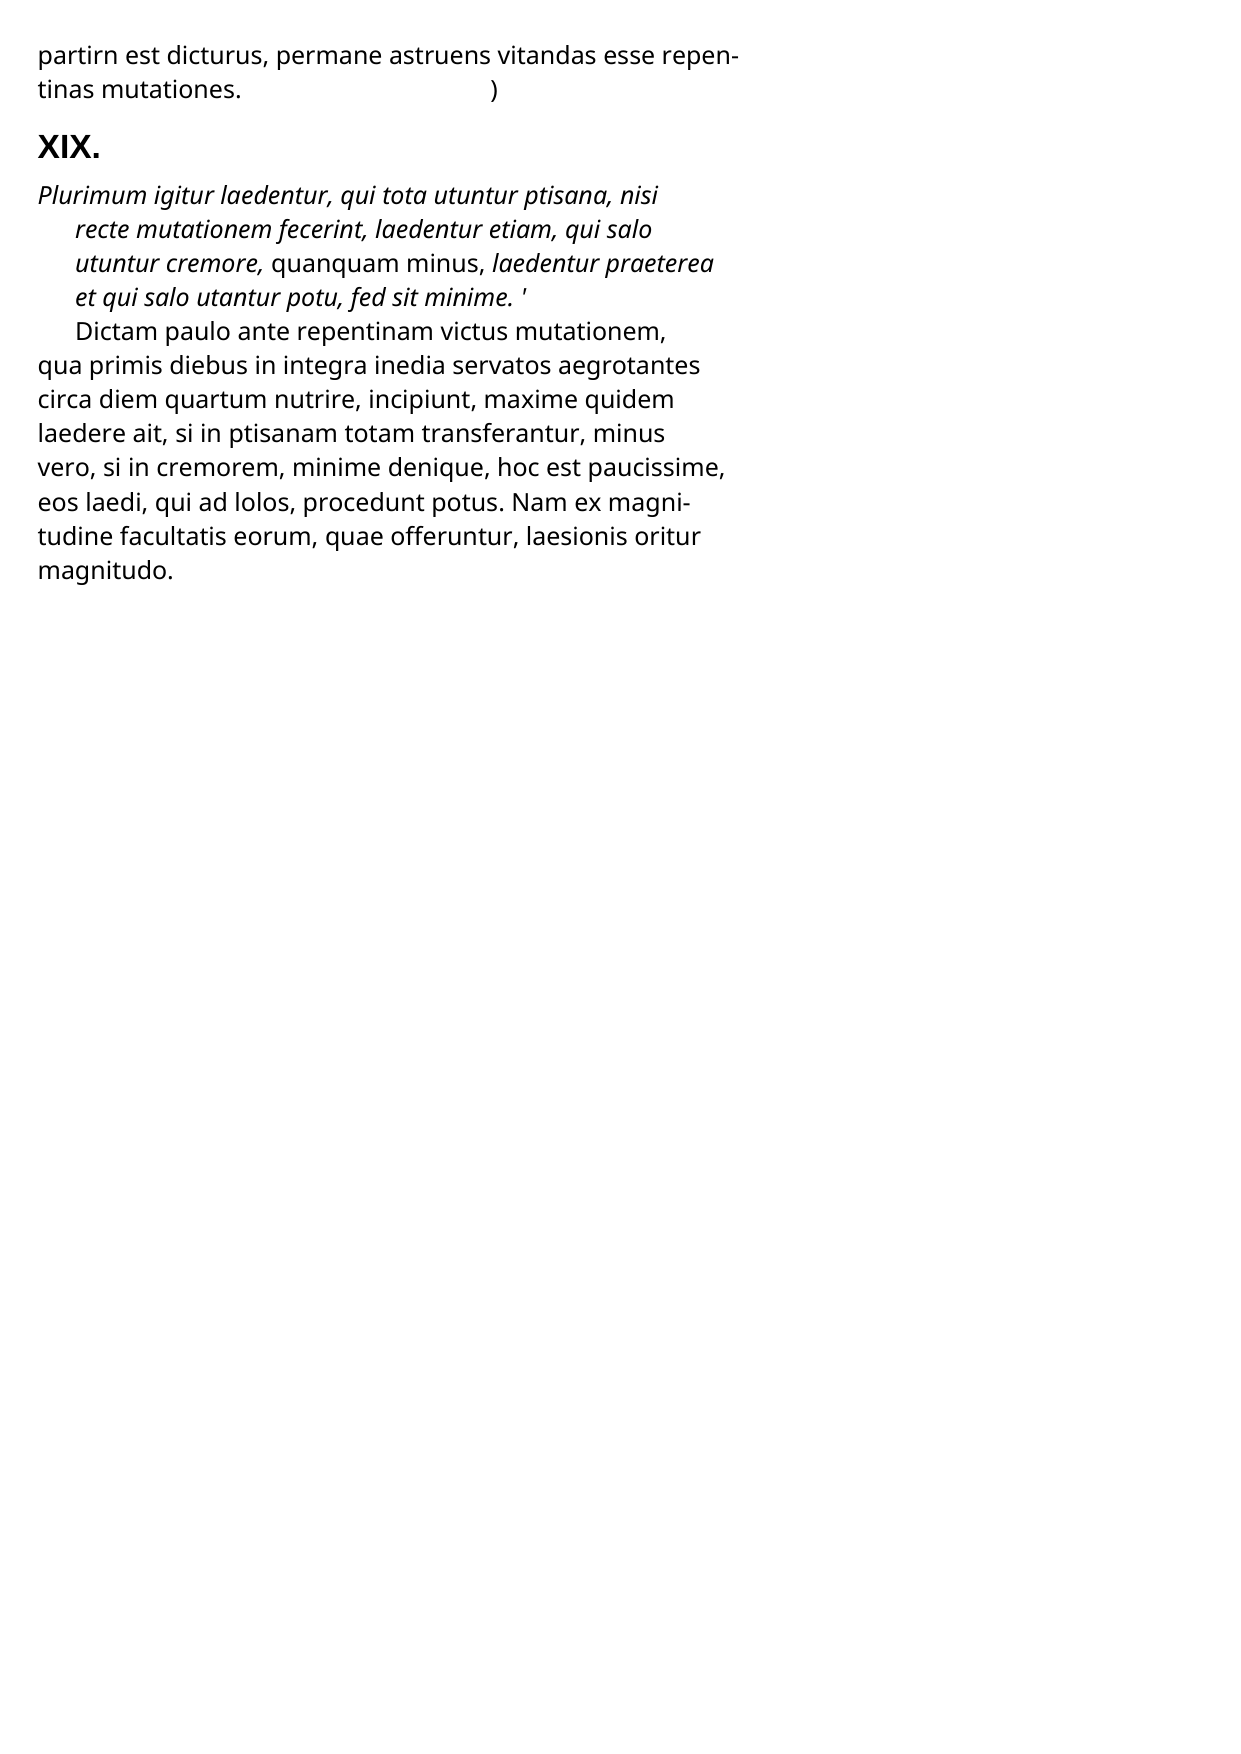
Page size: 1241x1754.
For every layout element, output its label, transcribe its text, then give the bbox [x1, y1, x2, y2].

text partirn est dicturus, permane astruens vitandas esse repen- tinas mutationes. ) [37, 37, 1203, 106]
subtitle XIX. [37, 126, 1203, 165]
text Plurimum igitur laedentur, qui tota utuntur ptisana, nisi recte mutationem fecerint, laedentur etiam, qui salo utuntur cremore, quanquam minus, laedentur praeterea et qui salo utantur potu, fed sit minime. ' [37, 178, 1203, 314]
text Dictam paulo ante repentinam victus mutationem, qua primis diebus in integra inedia servatos aegrotantes circa diem quartum nutrire, incipiunt, maxime quidem laedere ait, si in ptisanam totam transferantur, minus vero, si in cremorem, minime denique, hoc est paucissime, eos laedi, qui ad lolos, procedunt potus. Nam ex magni- tudine facultatis eorum, quae offeruntur, laesionis oritur magnitudo. [37, 314, 1203, 586]
